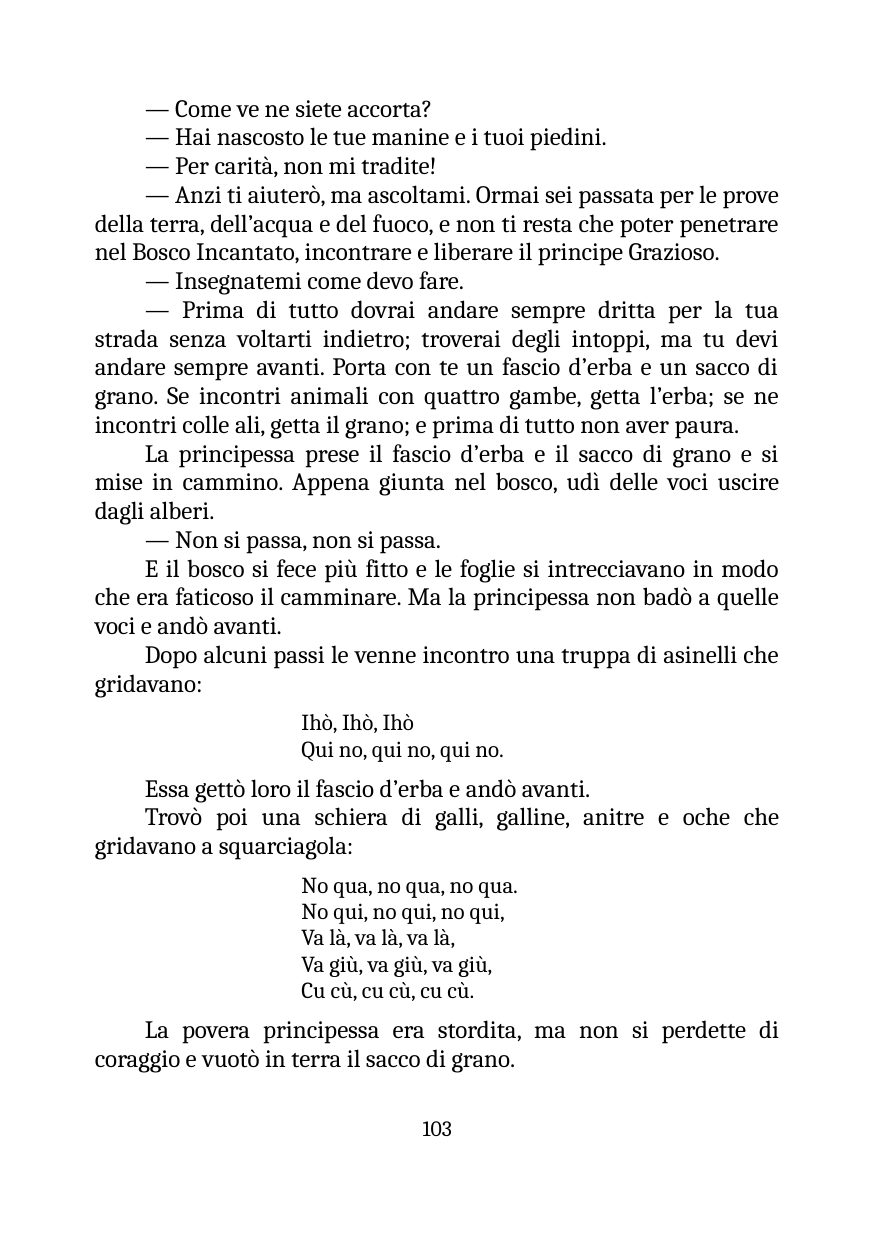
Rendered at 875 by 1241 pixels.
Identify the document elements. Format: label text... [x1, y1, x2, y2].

text Essa gettò loro il fascio d’erba e andò avanti. [94, 774, 779, 803]
text La principessa prese il fascio d’erba e il sacco di grano e si mise in cammino. Appena giunta nel bosco, udì delle voci uscire dagli alberi. [94, 439, 779, 526]
text E il bosco si fece più fitto e le foglie si intrecciavano in modo che era faticoso il camminare. Ma la principessa non badò a quelle voci e andò avanti. [94, 554, 779, 641]
text — Prima di tutto dovrai andare sempre dritta per la tua strada senza voltarti indietro; troverai degli intoppi, ma tu devi andare sempre avanti. Porta con te un fascio d’erba e un sacco di grano. Se incontri animali con quattro gambe, getta l’erba; se ne incontri colle ali, getta il grano; e prima di tutto non aver paura. [94, 296, 779, 439]
text — Anzi ti aiuterò, ma ascoltami. Ormai sei passata per le prove della terra, dell’acqua e del fuoco, e non ti resta che poter penetrare nel Bosco Incantato, incontrare e liberare il principe Grazioso. [94, 181, 779, 267]
text — Come ve ne siete accorta? [94, 94, 779, 123]
text — Non si passa, non si passa. [94, 526, 779, 554]
text La povera principessa era stordita, ma non si perdette di coraggio e vuotò in terra il sacco di grano. [94, 1016, 779, 1073]
text Trovò poi una schiera di galli, galline, anitre e oche che gridavano a squarciagola: [94, 803, 779, 861]
text No qua, no qua, no qua. No qui, no qui, no qui, Va là, va là, va là, Va giù, va giù, va giù, Cu cù, cu cù, cu cù. [301, 872, 779, 1004]
text Ihò, Ihò, Ihò Qui no, qui no, qui no. [301, 710, 779, 763]
text — Hai nascosto le tue manine e i tuoi piedini. [94, 123, 779, 152]
text — Per carità, non mi tradite! [94, 152, 779, 181]
text Dopo alcuni passi le venne incontro una truppa di asinelli che gridavano: [94, 641, 779, 698]
text — Insegnatemi come devo fare. [94, 267, 779, 296]
